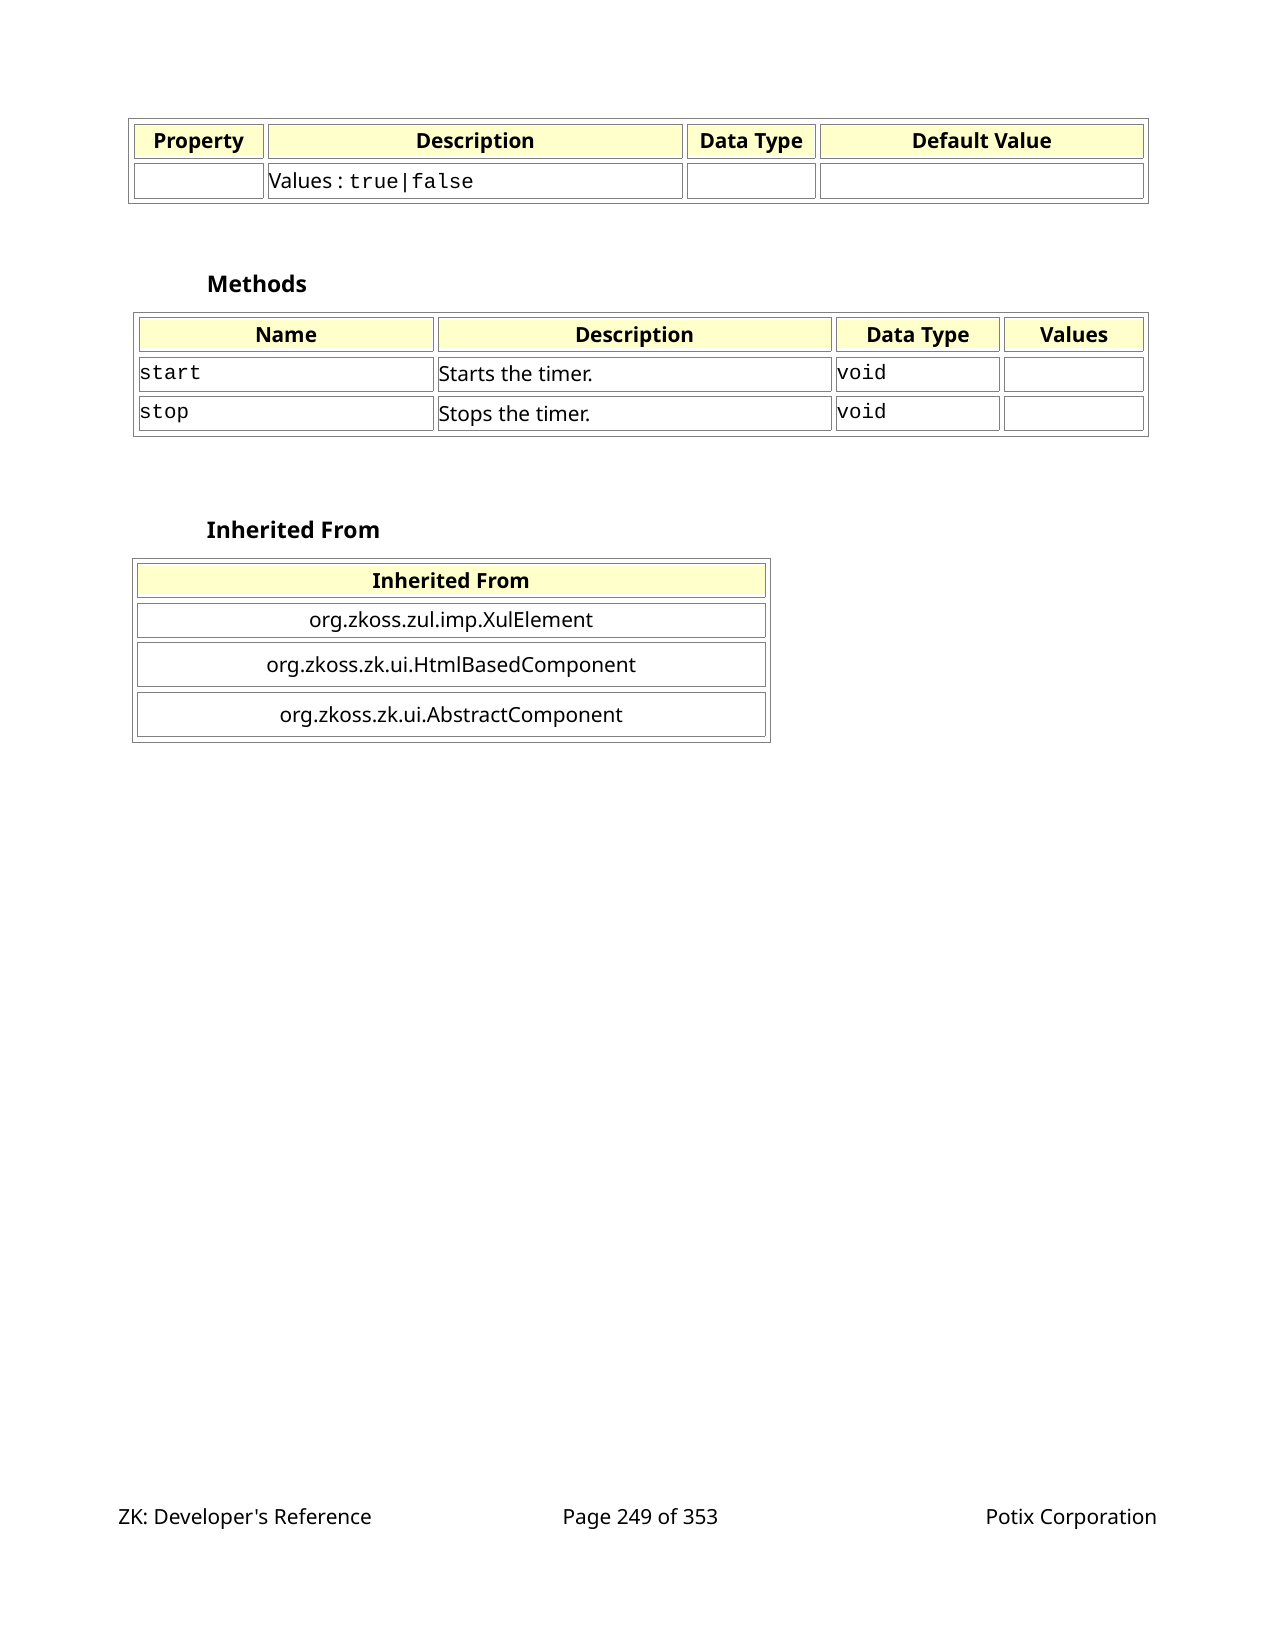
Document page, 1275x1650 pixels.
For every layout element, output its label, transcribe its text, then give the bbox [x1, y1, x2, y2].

table_header Property [131, 119, 266, 158]
table_header Values [1002, 313, 1146, 351]
subtitle Inherited From [207, 514, 1157, 545]
table_header Data Type [834, 313, 1002, 351]
table_cell [1002, 391, 1146, 430]
table_cell Stops the timer. [435, 391, 833, 430]
table_cell org.zkoss.zk.ui.HtmlBasedComponent [134, 637, 768, 686]
subtitle Methods [207, 268, 1157, 299]
table_cell void [834, 351, 1002, 391]
table_cell org.zkoss.zk.ui.AbstractComponent [134, 686, 768, 736]
table_header Description [266, 119, 685, 158]
table_cell [1005, 358, 1143, 391]
table_header Name [136, 313, 435, 351]
table_header Default Value [818, 119, 1146, 158]
table_header Description [435, 313, 833, 351]
table_cell org.zkoss.zul.imp.XulElement [134, 597, 768, 637]
table_cell [1005, 397, 1143, 430]
table_cell [685, 158, 817, 197]
table_cell void [834, 391, 1002, 430]
table_header Inherited From [134, 559, 768, 597]
table_cell [1002, 351, 1146, 391]
table_cell [131, 158, 266, 197]
table_cell stop [136, 391, 435, 430]
table_cell Starts the timer. [435, 351, 833, 391]
table_header Data Type [685, 119, 817, 158]
table_cell start [136, 351, 435, 391]
table_cell [818, 158, 1146, 197]
table_cell Values : true|false [266, 158, 685, 197]
